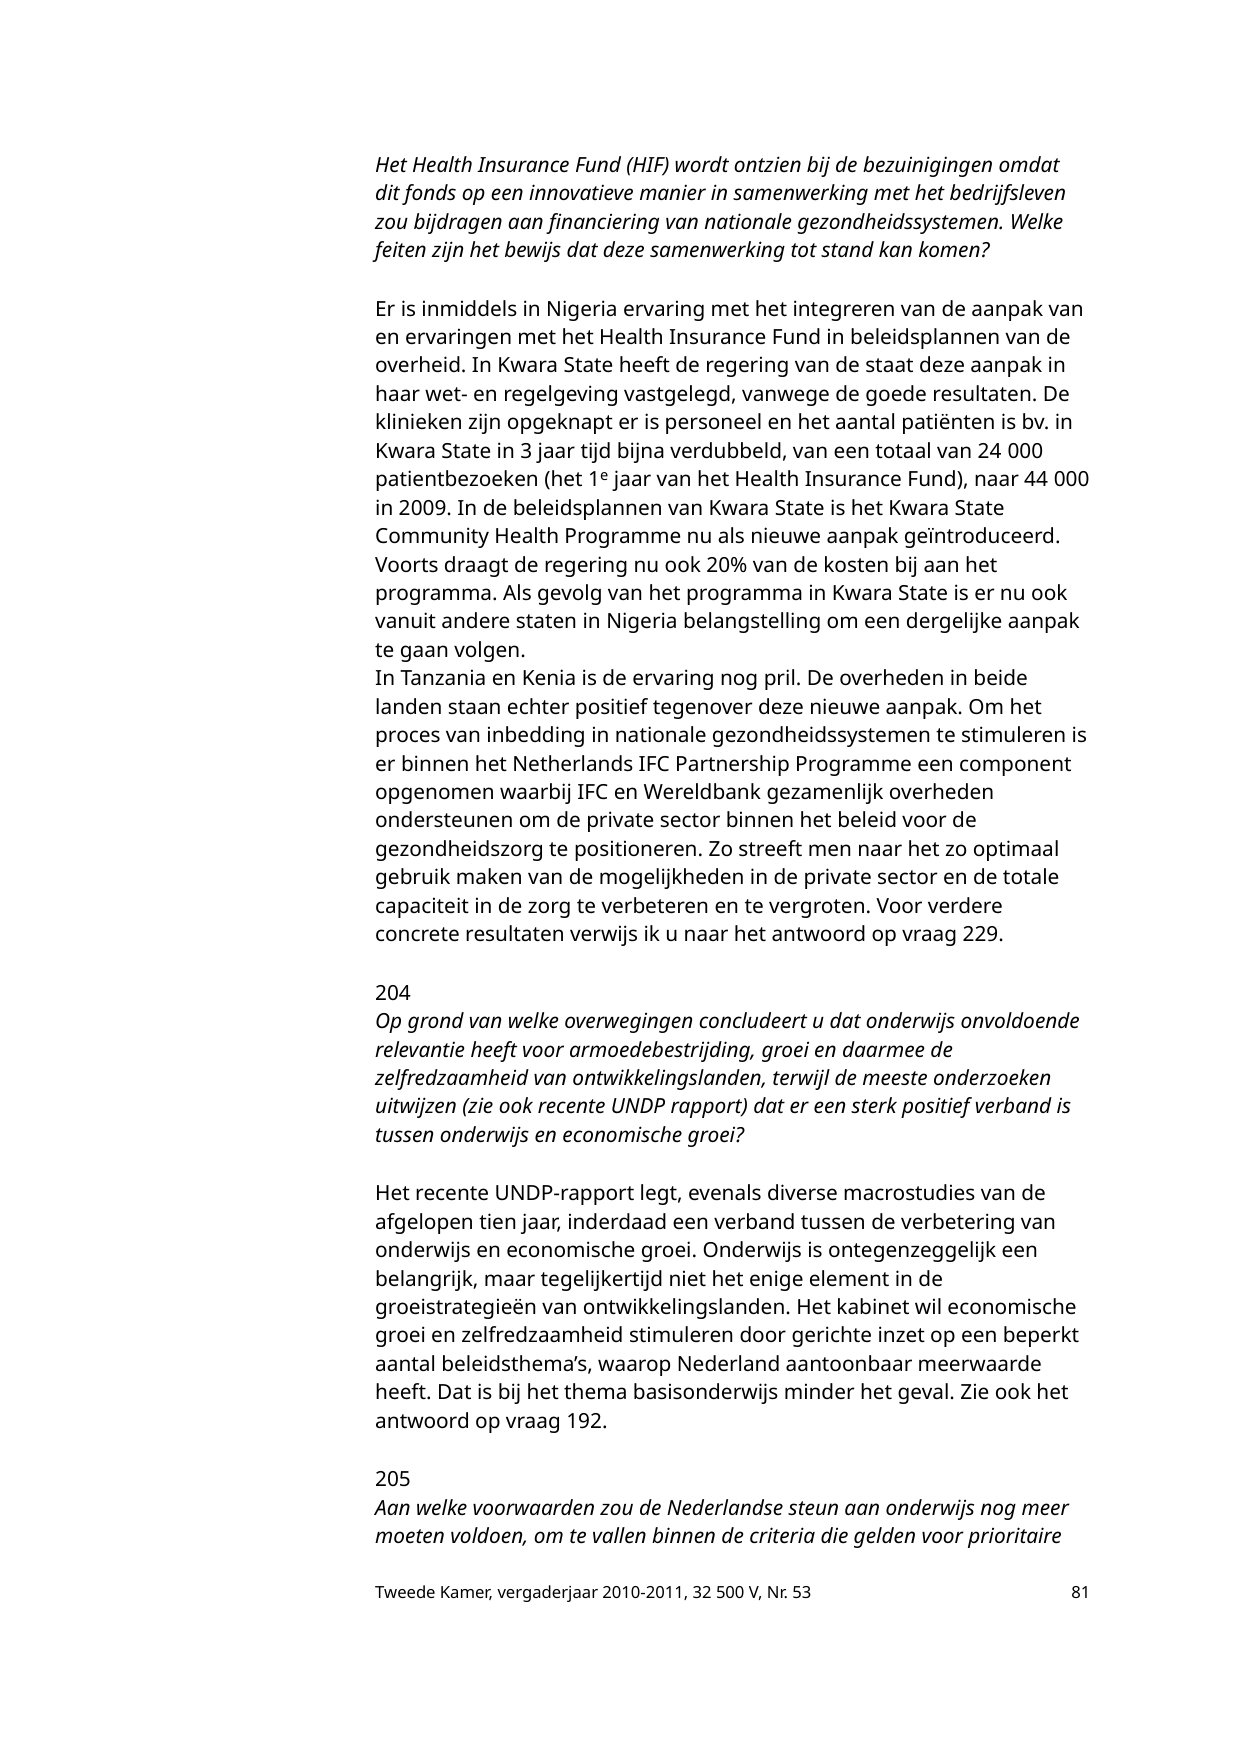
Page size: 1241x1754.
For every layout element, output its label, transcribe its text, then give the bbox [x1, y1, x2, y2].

text 205 [375, 1464, 1090, 1493]
text Aan welke voorwaarden zou de Nederlandse steun aan onderwijs nog meer moeten voldoen, om te vallen binnen de criteria die gelden voor prioritaire [375, 1493, 1090, 1550]
text 204 [375, 978, 1090, 1006]
text Het Health Insurance Fund (HIF) wordt ontzien bij de bezuinigingen omdat dit fonds op een innovatieve manier in samenwerking met het bedrijfsleven zou bijdragen aan financiering van nationale gezondheidssystemen. Welke feiten zijn het bewijs dat deze samenwerking tot stand kan komen? [375, 150, 1090, 264]
text In Tanzania en Kenia is de ervaring nog pril. De overheden in beide landen staan echter positief tegenover deze nieuwe aanpak. Om het proces van inbedding in nationale gezondheidssystemen te stimuleren is er binnen het Netherlands IFC Partnership Programme een component opgenomen waarbij IFC en Wereldbank gezamenlijk overheden ondersteunen om de private sector binnen het beleid voor de gezondheidszorg te positioneren. Zo streeft men naar het zo optimaal gebruik maken van de mogelijkheden in de private sector en de totale capaciteit in de zorg te verbeteren en te vergroten. Voor verdere concrete resultaten verwijs ik u naar het antwoord op vraag 229. [375, 663, 1090, 948]
text Op grond van welke overwegingen concludeert u dat onderwijs onvoldoende relevantie heeft voor armoedebestrijding, groei en daarmee de zelfredzaamheid van ontwikkelingslanden, terwijl de meeste onderzoeken uitwijzen (zie ook recente UNDP rapport) dat er een sterk positief verband is tussen onderwijs en economische groei? [375, 1006, 1090, 1148]
text Het recente UNDP-rapport legt, evenals diverse macrostudies van de afgelopen tien jaar, inderdaad een verband tussen de verbetering van onderwijs en economische groei. Onderwijs is ontegenzeggelijk een belangrijk, maar tegelijkertijd niet het enige element in de groeistrategieën van ontwikkelingslanden. Het kabinet wil economische groei en zelfredzaamheid stimuleren door gerichte inzet op een beperkt aantal beleidsthema’s, waarop Nederland aantoonbaar meerwaarde heeft. Dat is bij het thema basisonderwijs minder het geval. Zie ook het antwoord op vraag 192. [375, 1178, 1090, 1434]
text Er is inmiddels in Nigeria ervaring met het integreren van de aanpak van en ervaringen met het Health Insurance Fund in beleidsplannen van de overheid. In Kwara State heeft de regering van de staat deze aanpak in haar wet- en regelgeving vastgelegd, vanwege de goede resultaten. De klinieken zijn opgeknapt er is personeel en het aantal patiënten is bv. in Kwara State in 3 jaar tijd bijna verdubbeld, van een totaal van 24 000 patientbezoeken (het 1e jaar van het Health Insurance Fund), naar 44 000 in 2009. In de beleidsplannen van Kwara State is het Kwara State Community Health Programme nu als nieuwe aanpak geïntroduceerd. Voorts draagt de regering nu ook 20% van de kosten bij aan het programma. Als gevolg van het programma in Kwara State is er nu ook vanuit andere staten in Nigeria belangstelling om een dergelijke aanpak te gaan volgen. [375, 294, 1090, 663]
